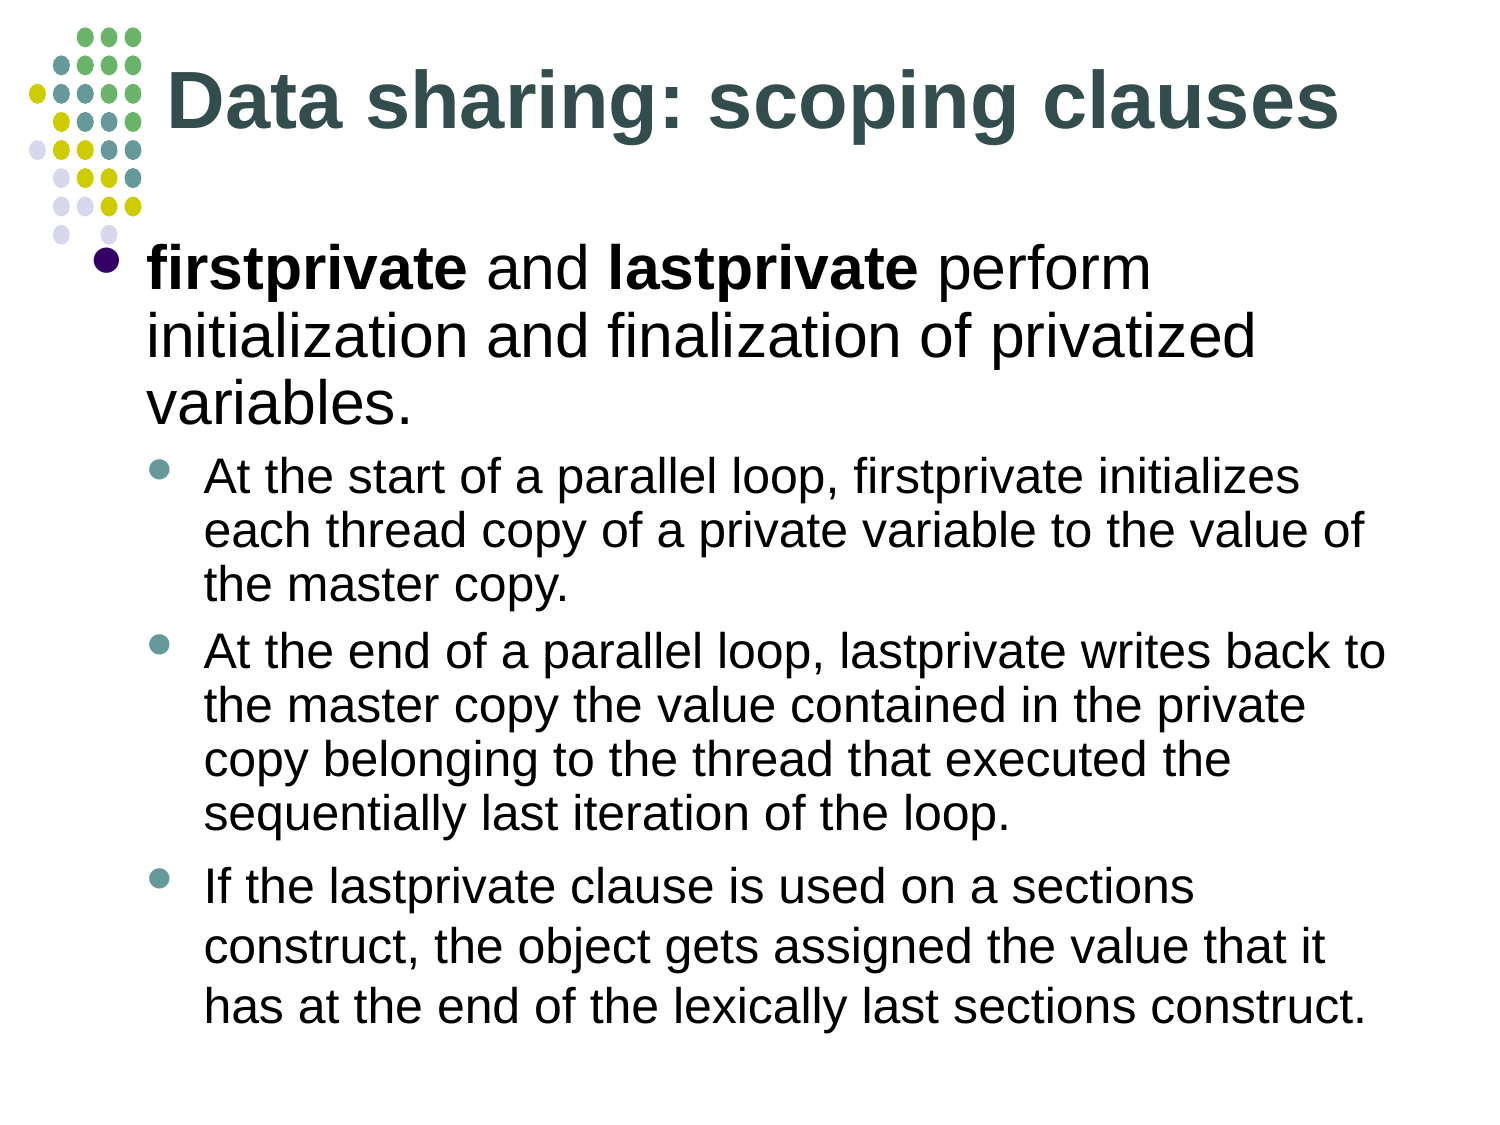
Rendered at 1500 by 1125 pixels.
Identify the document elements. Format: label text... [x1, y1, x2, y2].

list ﬁrstprivate and lastprivate perform initialization and ﬁnalization of privatized variables. At the start of a parallel loop, ﬁrstprivate initializes each thread copy of a private variable to the value of the master copy. At the end of a parallel loop, lastprivate writes back to the master copy the value contained in the private copy belonging to the thread that executed the sequentially last iteration of the loop. If the lastprivate clause is used on a sections construct, the object gets assigned the value that it has at the end of the lexically last sections construct. [75, 228, 1426, 1108]
title Data sharing: scoping clauses [151, 40, 1390, 176]
